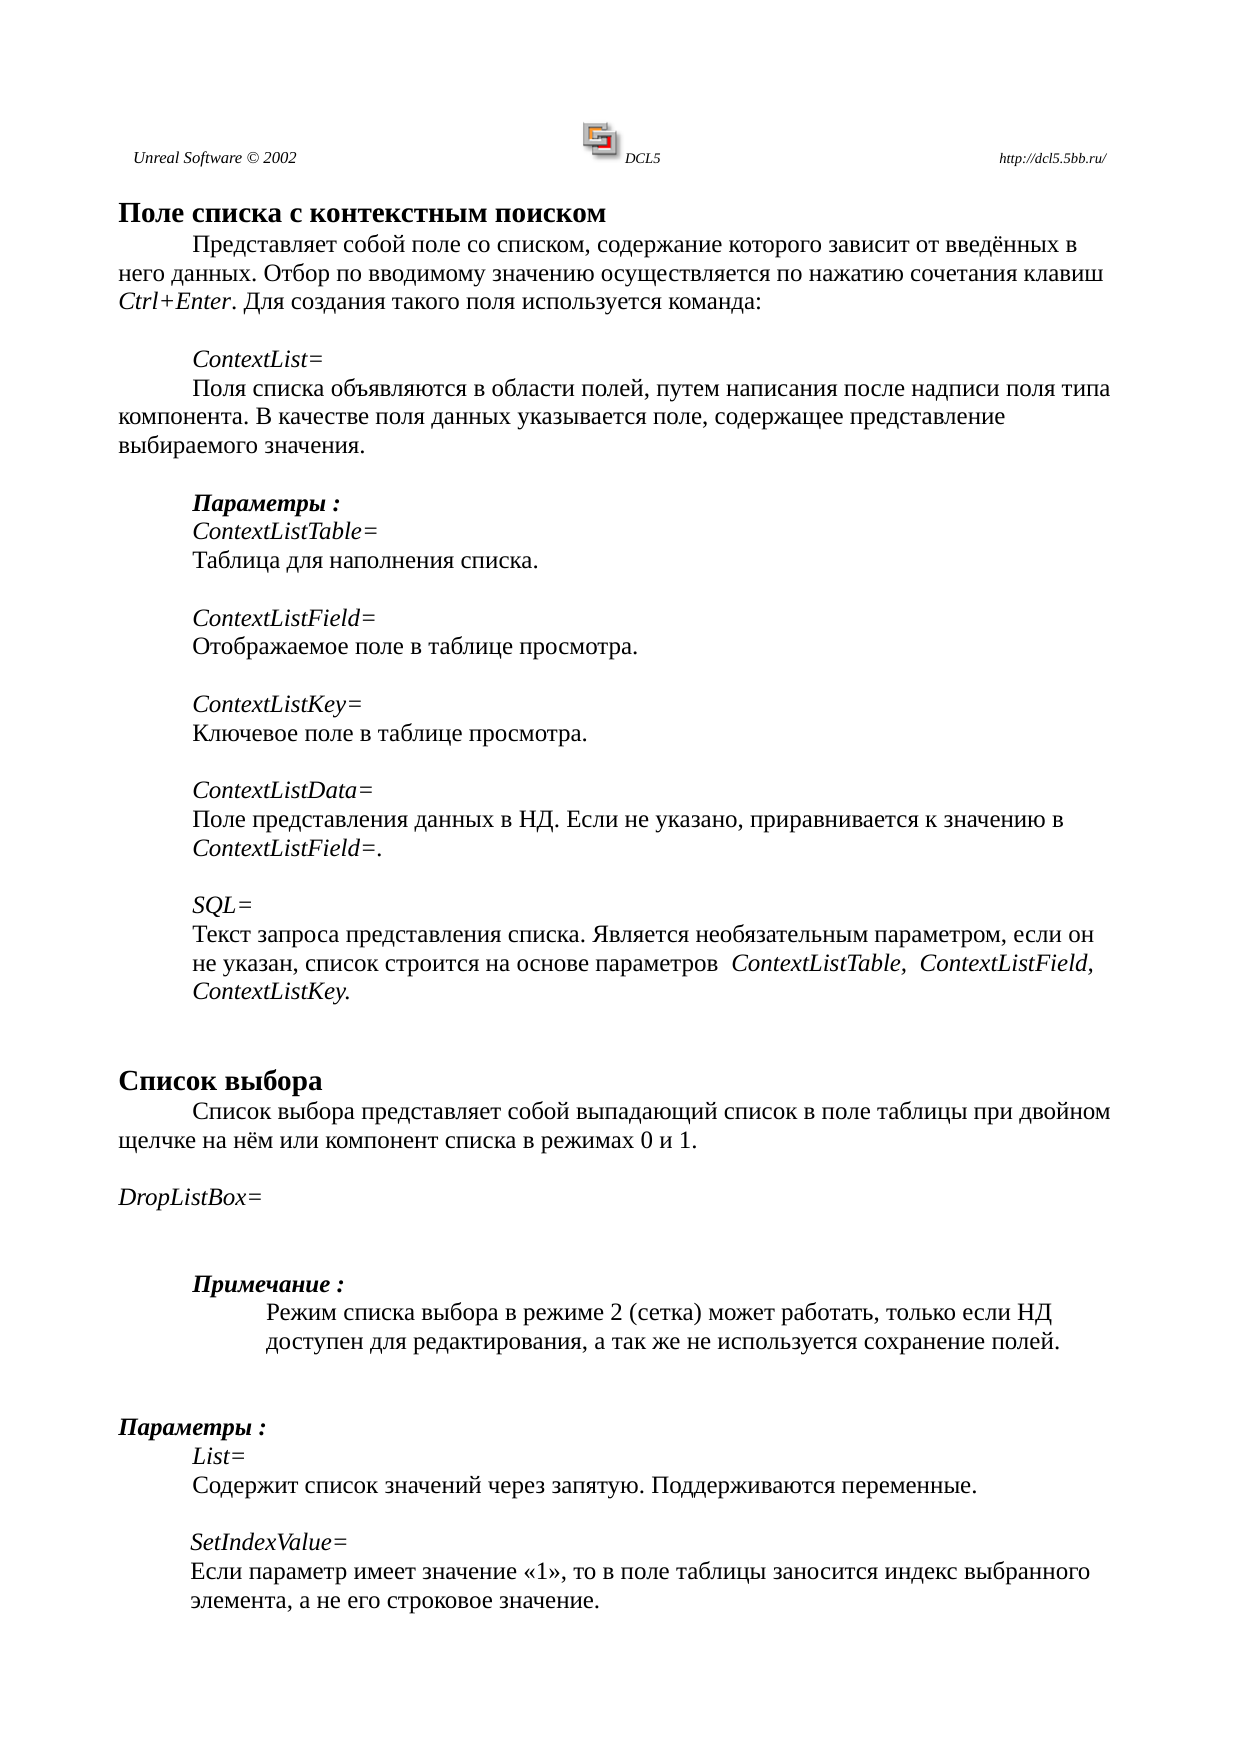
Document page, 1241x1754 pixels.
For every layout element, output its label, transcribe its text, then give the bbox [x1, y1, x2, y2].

text DropListBox= [118, 1182, 1122, 1211]
text Примечание : [118, 1269, 1122, 1297]
text Поля списка объявляются в области полей, путем написания после надписи поля типа компонента. В качестве поля данных указывается поле, содержащее представление выбираемого значения. [118, 373, 1122, 459]
text Представляет собой поле со списком, содержание которого зависит от введённых в него данных. Отбор по вводимому значению осуществляется по нажатию сочетания клавиш Ctrl+Enter. Для создания такого поля используется команда: [118, 229, 1122, 315]
text Текст запроса представления списка. Является необязательным параметром, если он не указан, список строится на основе параметров ContextListTable, ContextListField, ContextListKey. [118, 919, 1122, 1005]
text ContextListField= [118, 603, 1122, 631]
text Список выбора [118, 1063, 1122, 1096]
text Отображаемое поле в таблице просмотра. [118, 631, 1122, 660]
picture [579, 118, 625, 164]
text ContextListTable= [118, 516, 1122, 545]
text ContextListData= [118, 775, 1122, 804]
text List= [118, 1441, 1122, 1470]
text Параметры : [118, 1412, 1122, 1441]
text Таблица для наполнения списка. [118, 545, 1122, 574]
text SetIndexValue= [190, 1527, 1122, 1556]
text Режим списка выбора в режиме 2 (сетка) может работать, только если НД доступен для редактирования, а так же не используется сохранение полей. [118, 1297, 1122, 1355]
text ContextListKey= [118, 689, 1122, 718]
text Параметры : [118, 488, 1122, 516]
text Ключевое поле в таблице просмотра. [118, 718, 1122, 746]
text Список выбора представляет собой выпадающий список в поле таблицы при двойном щелчке на нём или компонент списка в режимах 0 и 1. [118, 1096, 1122, 1154]
text Если параметр имеет значение «1», то в поле таблицы заносится индекс выбранного элемента, а не его строковое значение. [190, 1556, 1122, 1614]
text SQL= [118, 890, 1122, 919]
text Поле представления данных в НД. Если не указано, приравнивается к значению в ContextListField=. [118, 804, 1122, 861]
text ContextList= [118, 344, 1122, 373]
text Поле списка с контекстным поиском [118, 195, 1122, 229]
text Содержит список значений через запятую. Поддерживаются переменные. [118, 1470, 1122, 1499]
